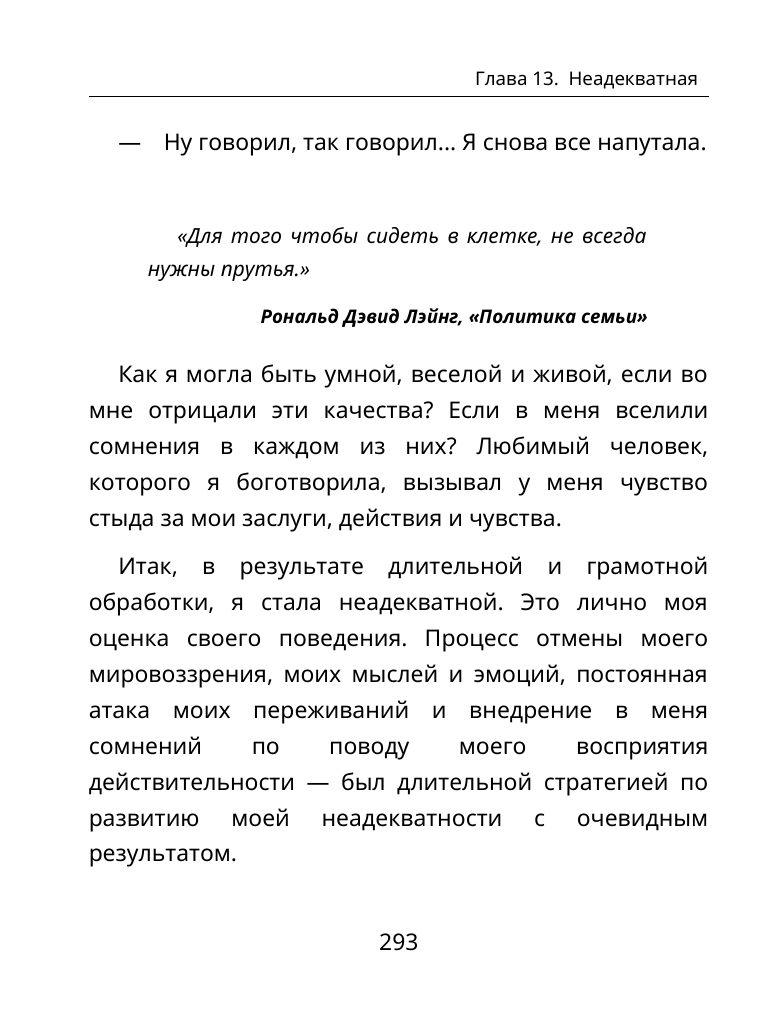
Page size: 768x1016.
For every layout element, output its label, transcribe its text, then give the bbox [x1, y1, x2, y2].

text Итак, в результате длительной и грамотной обработки, я стала неадекватной. Это лично моя оценка своего поведения. Процесс отмены моего мировоззрения, моих мыслей и эмоций, постоянная атака моих переживаний и внедрение в меня сомнений по поводу моего восприятия действительности — был длительной стратегией по развитию моей неадекватности с очевидным результатом. [88, 550, 709, 869]
text Рональд Дэвид Лэйнг, «Политика семьи» [148, 298, 649, 328]
list Ну говорил, так говорил... Я снова все напутала. [88, 126, 709, 157]
text «Для того чтобы сидеть в клетке, не всегда нужны прутья.» [148, 221, 649, 282]
text Как я могла быть умной, веселой и живой, если во мне отрицали эти качества? Если в меня вселили сомнения в каждом из них? Любимый человек, которого я боготворила, вызывал у меня чувство стыда за мои заслуги, действия и чувства. [88, 358, 709, 533]
